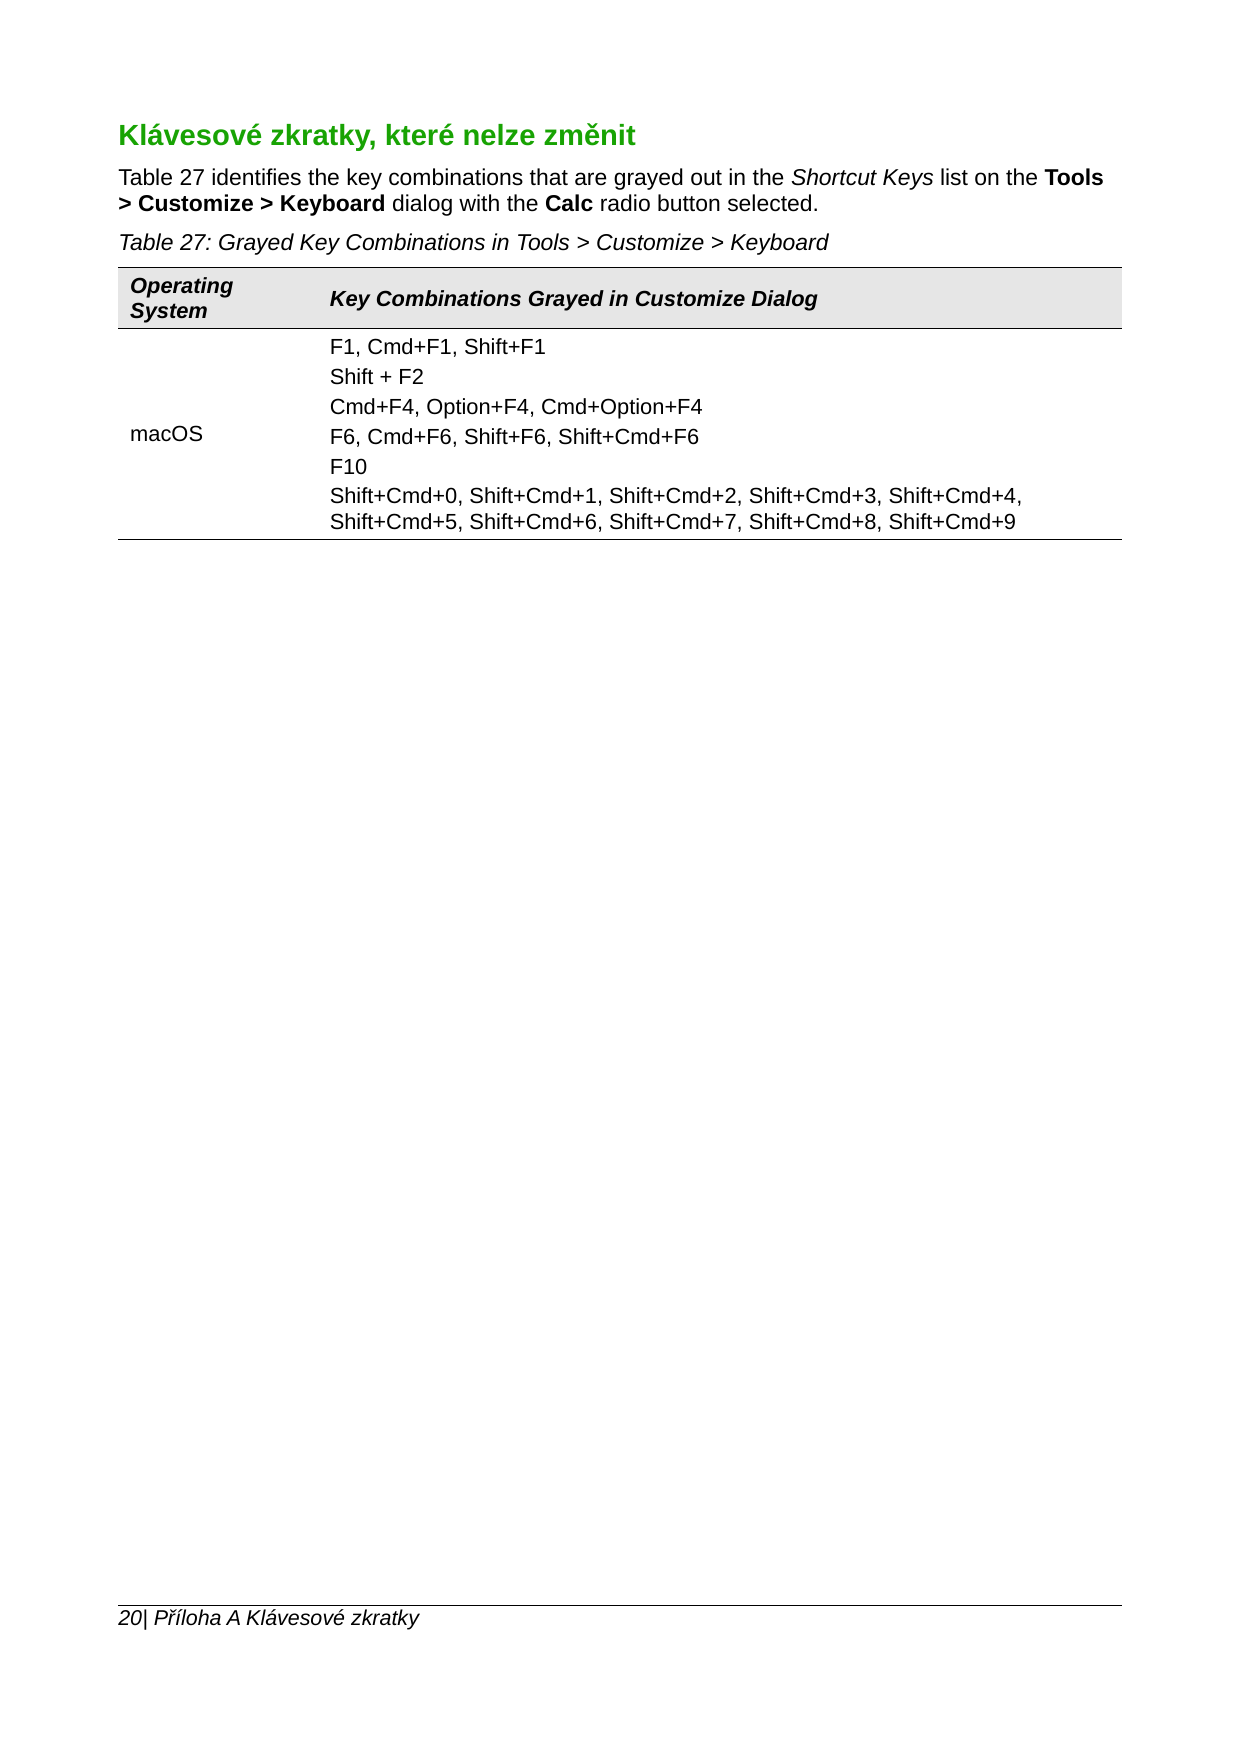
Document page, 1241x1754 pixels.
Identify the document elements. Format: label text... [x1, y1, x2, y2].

table_cell F1, Cmd+F1, Shift+F1 Shift + F2 Cmd+F4, Option+F4, Cmd+Option+F4 F6, Cmd+F6, Shift+F6, Shift+Cmd+F6 F10 Shift+Cmd+0, Shift+Cmd+1, Shift+Cmd+2, Shift+Cmd+3, Shift+Cmd+4, Shift+Cmd+5, Shift+Cmd+6, Shift+Cmd+7, Shift+Cmd+8, Shift+Cmd+9 [318, 329, 1122, 538]
table_cell macOS [118, 329, 318, 538]
text Table 27: Grayed Key Combinations in Tools > Customize > Keyboard [118, 229, 1122, 255]
table_header Operating System [118, 268, 318, 328]
text Table 27 identifies the key combinations that are grayed out in the Shortcut Keys list on the Tools > Customize > Keyboard dialog with the Calc radio button selected. [118, 163, 1122, 216]
subtitle Klávesové zkratky, které nelze změnit [118, 118, 1122, 152]
table_header Key Combinations Grayed in Customize Dialog [318, 268, 1122, 328]
